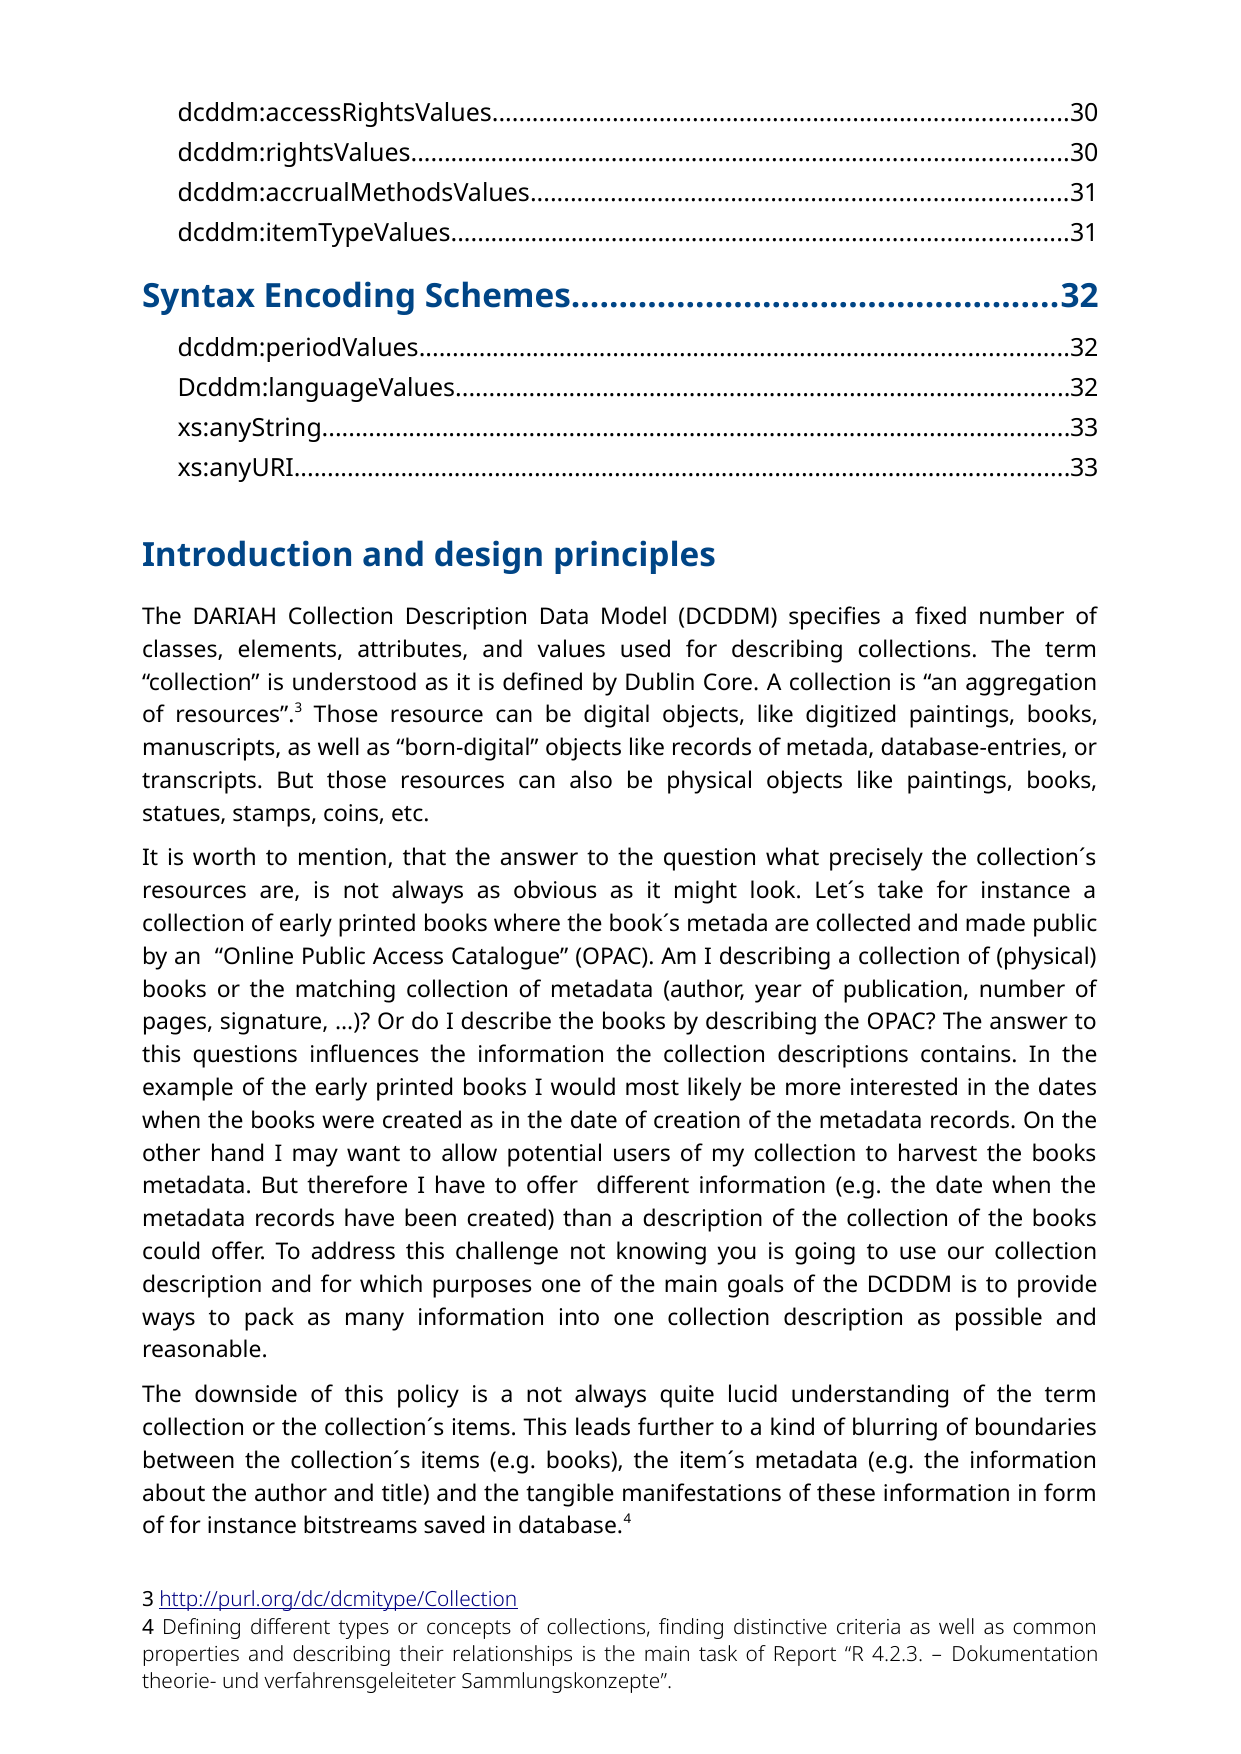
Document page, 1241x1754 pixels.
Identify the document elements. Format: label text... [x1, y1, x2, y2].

subtitle Introduction and design principles [142, 531, 1098, 576]
text xs:anyString 33 [177, 409, 1098, 443]
text The DARIAH Collection Description Data Model (DCDDM) specifies a fixed number of classes, elements, attributes, and values used for describing collections. The term “collection” is understood as it is defined by Dublin Core. A collection is “an aggregation of resources”. Those resource can be digital objects, like digitized paintings, books, manuscripts, as well as “born-digital” objects like records of metada, database-entries, or transcripts. But those resources can also be physical objects like paintings, books, statues, stamps, coins, etc. [142, 600, 1098, 828]
text Syntax Encoding Schemes 32 [142, 272, 1098, 318]
text Defining different types or concepts of collections, finding distinctive criteria as well as common properties and describing their relationships is the main task of Report “R 4.2.3. – Dokumentation theorie- und verfahrensgeleiteter Sammlungskonzepte”. [142, 1612, 1098, 1695]
text dcddm:accrualMethodsValues 31 [177, 174, 1098, 208]
text xs:anyURI 33 [177, 449, 1098, 483]
text Dcddm:languageValues 32 [177, 369, 1098, 403]
text http://purl.org/dc/dcmitype/Collection [142, 1584, 1098, 1612]
text dcddm:periodValues 32 [177, 329, 1098, 363]
text dcddm:accessRightsValues 30 [177, 94, 1098, 128]
text dcddm:rightsValues 30 [177, 134, 1098, 168]
text It is worth to mention, that the answer to the question what precisely the collection´s resources are, is not always as obvious as it might look. Let´s take for instance a collection of early printed books where the book´s metada are collected and made public by an “Online Public Access Catalogue” (OPAC). Am I describing a collection of (physical) books or the matching collection of metadata (author, year of publication, number of pages, signature, …)? Or do I describe the books by describing the OPAC? The answer to this questions influences the information the collection descriptions contains. In the example of the early printed books I would most likely be more interested in the dates when the books were created as in the date of creation of the metadata records. On the other hand I may want to allow potential users of my collection to harvest the books metadata. But therefore I have to offer different information (e.g. the date when the metadata records have been created) than a description of the collection of the books could offer. To address this challenge not knowing you is going to use our collection description and for which purposes one of the main goals of the DCDDM is to provide ways to pack as many information into one collection description as possible and reasonable. [142, 841, 1098, 1365]
text dcddm:itemTypeValues 31 [177, 214, 1098, 248]
text The downside of this policy is a not always quite lucid understanding of the term collection or the collection´s items. This leads further to a kind of blurring of boundaries between the collection´s items (e.g. books), the item´s metadata (e.g. the information about the author and title) and the tangible manifestations of these information in form of for instance bitstreams saved in database. [142, 1378, 1098, 1541]
